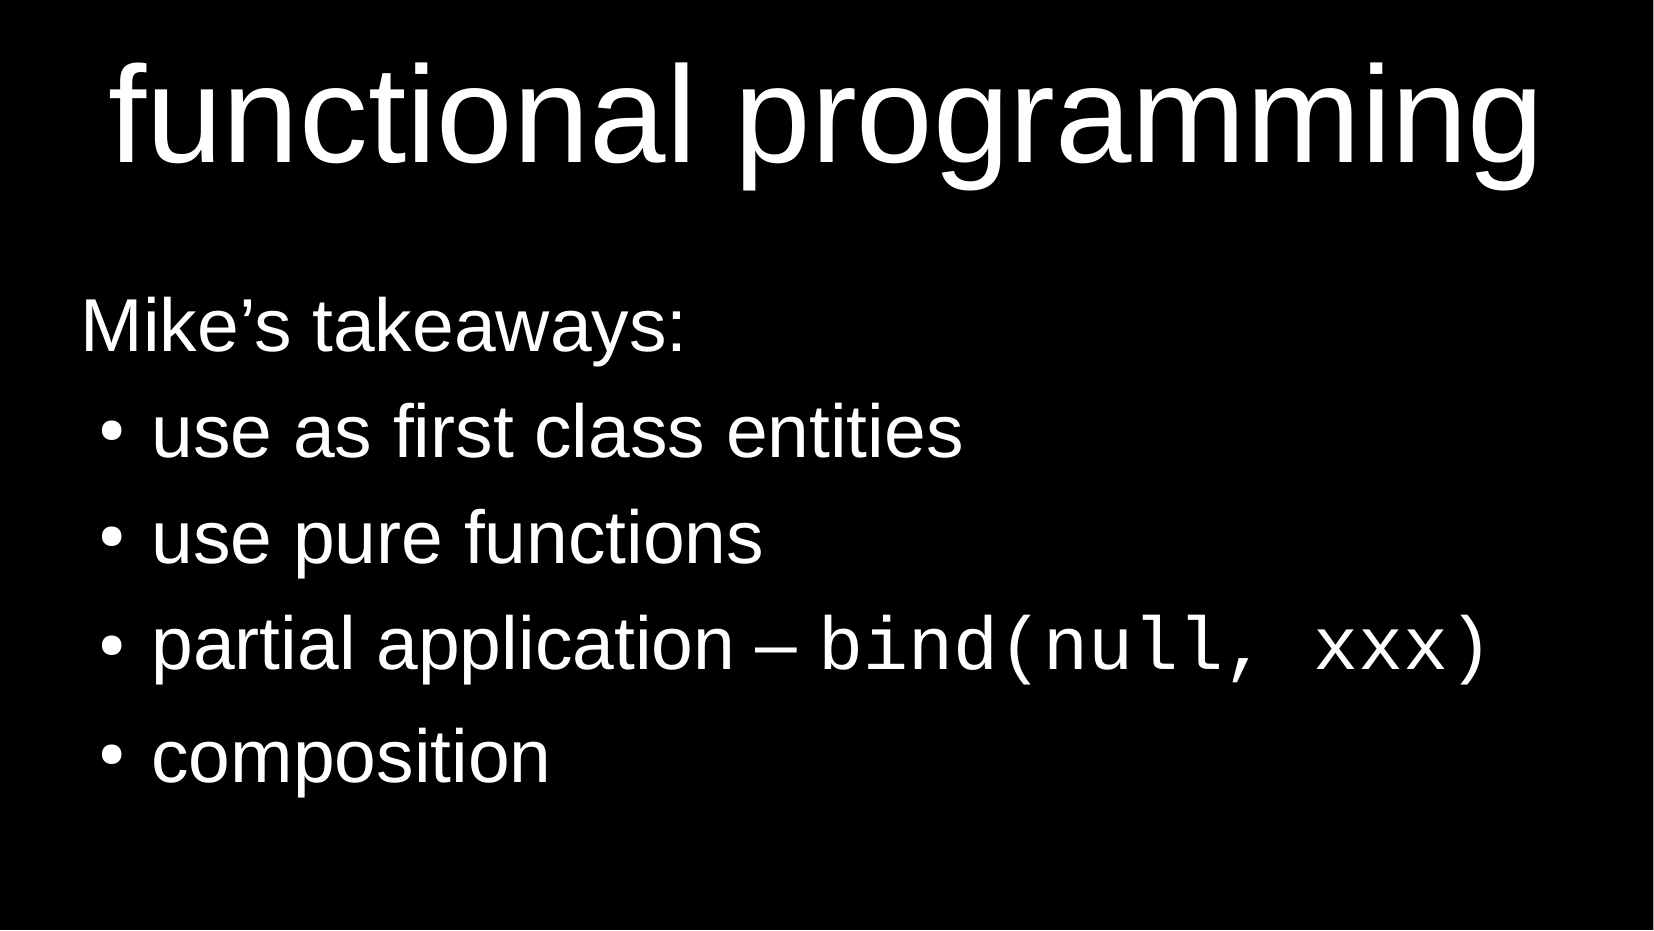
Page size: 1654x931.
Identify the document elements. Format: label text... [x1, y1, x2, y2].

title functional programming [82, 37, 1571, 193]
list Mike’s takeaways: use as first class entities use pure functions partial application – bind(null, xxx) composition [80, 283, 1569, 824]
